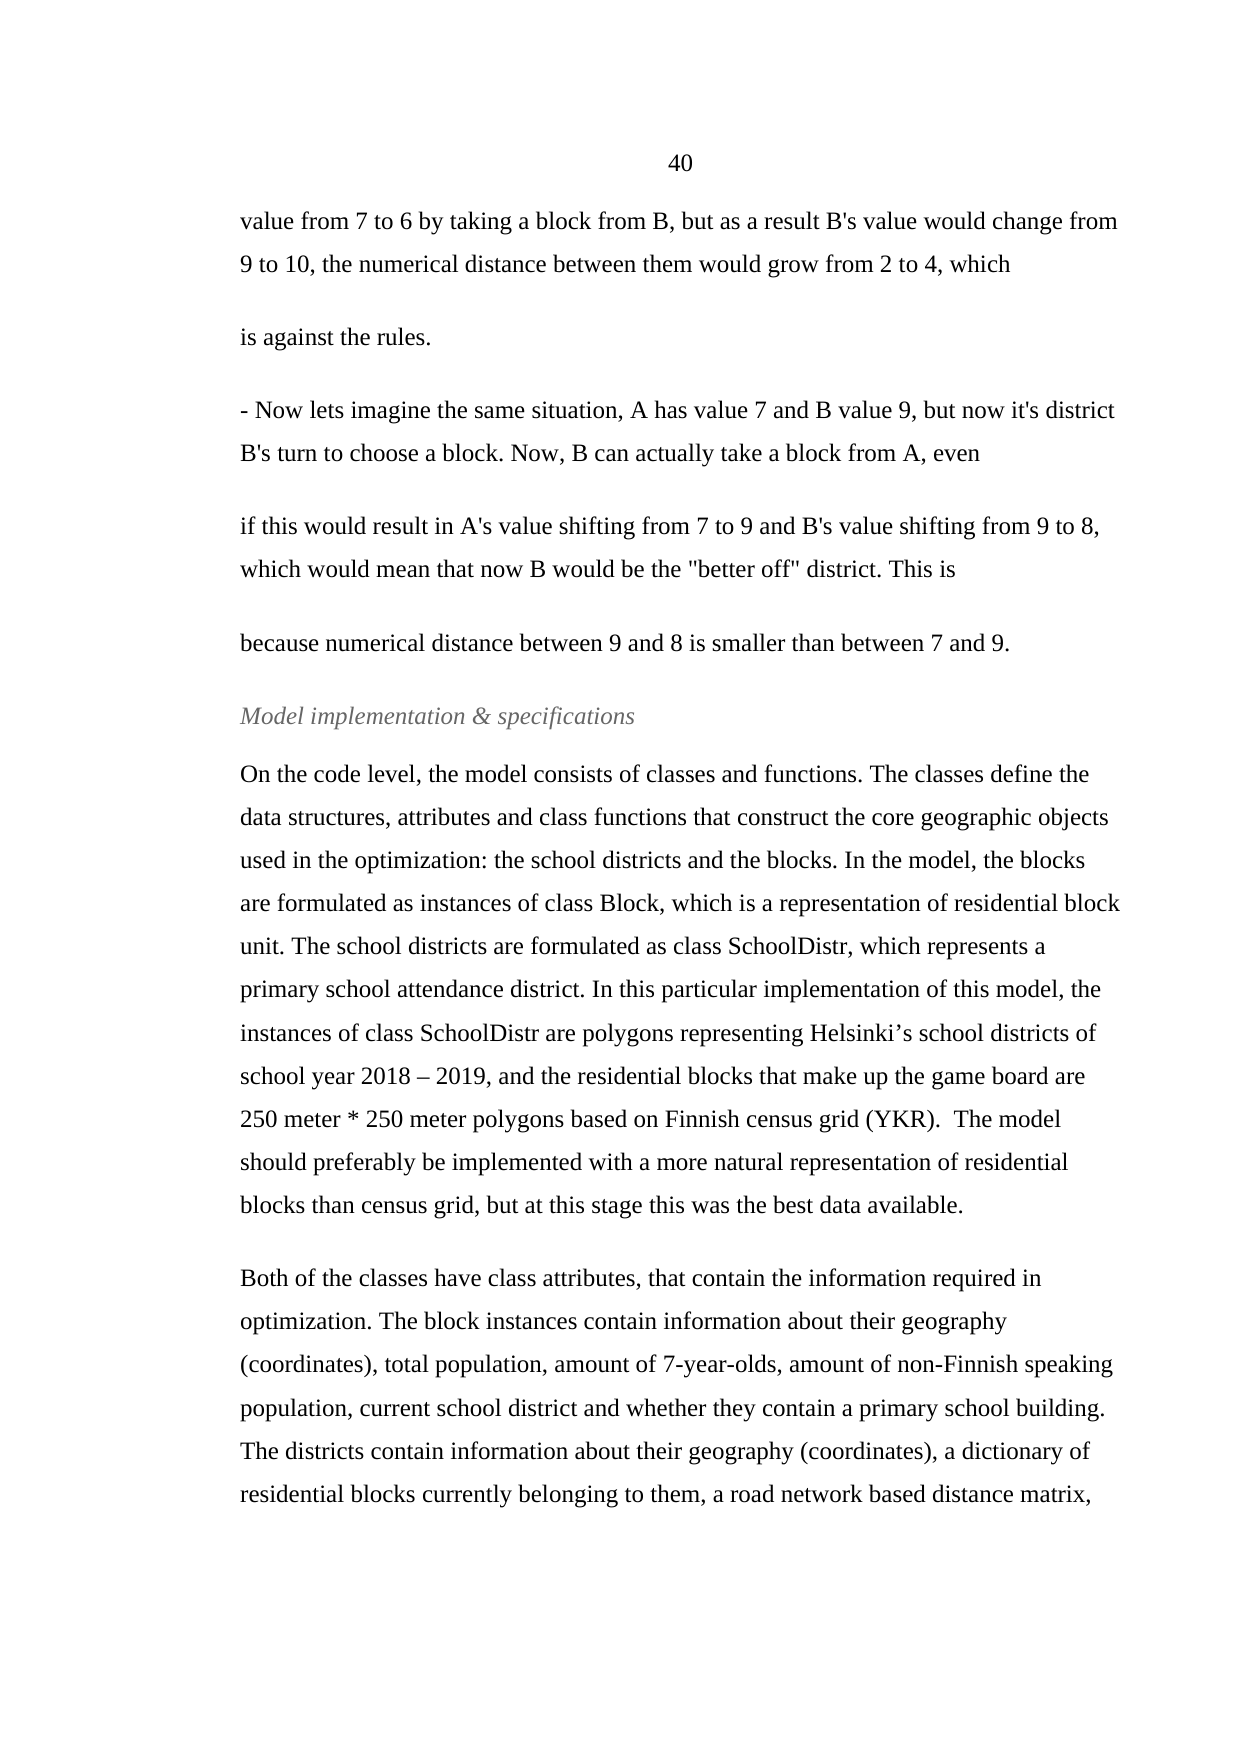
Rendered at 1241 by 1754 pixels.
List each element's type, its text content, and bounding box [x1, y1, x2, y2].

text is against the rules. [240, 322, 1121, 351]
subtitle Model implementation & specifications [240, 701, 1121, 729]
text value from 7 to 6 by taking a block from B, but as a result B's value would change from 9 to 10, the numerical distance between them would grow from 2 to 4, which [240, 206, 1121, 278]
text On the code level, the model consists of classes and functions. The classes define the data structures, attributes and class functions that construct the core geographic objects used in the optimization: the school districts and the blocks. In the model, the blocks are formulated as instances of class Block, which is a representation of residential block unit. The school districts are formulated as class SchoolDistr, which represents a primary school attendance district. In this particular implementation of this model, the instances of class SchoolDistr are polygons representing Helsinki’s school districts of school year 2018 – 2019, and the residential blocks that make up the game board are 250 meter * 250 meter polygons based on Finnish census grid (YKR). The model should preferably be implemented with a more natural representation of residential blocks than census grid, but at this stage this was the best data available. [240, 759, 1121, 1219]
text Both of the classes have class attributes, that contain the information required in optimization. The block instances contain information about their geography (coordinates), total population, amount of 7-year-olds, amount of non-Finnish speaking population, current school district and whether they contain a primary school building. The districts contain information about their geography (coordinates), a dictionary of residential blocks currently belonging to them, a road network based distance matrix, [240, 1263, 1121, 1508]
text because numerical distance between 9 and 8 is smaller than between 7 and 9. [240, 628, 1121, 656]
text - Now lets imagine the same situation, A has value 7 and B value 9, but now it's district B's turn to choose a block. Now, B can actually take a block from A, even [240, 395, 1121, 467]
text if this would result in A's value shifting from 7 to 9 and B's value shifting from 9 to 8, which would mean that now B would be the "better off" district. This is [240, 511, 1121, 583]
